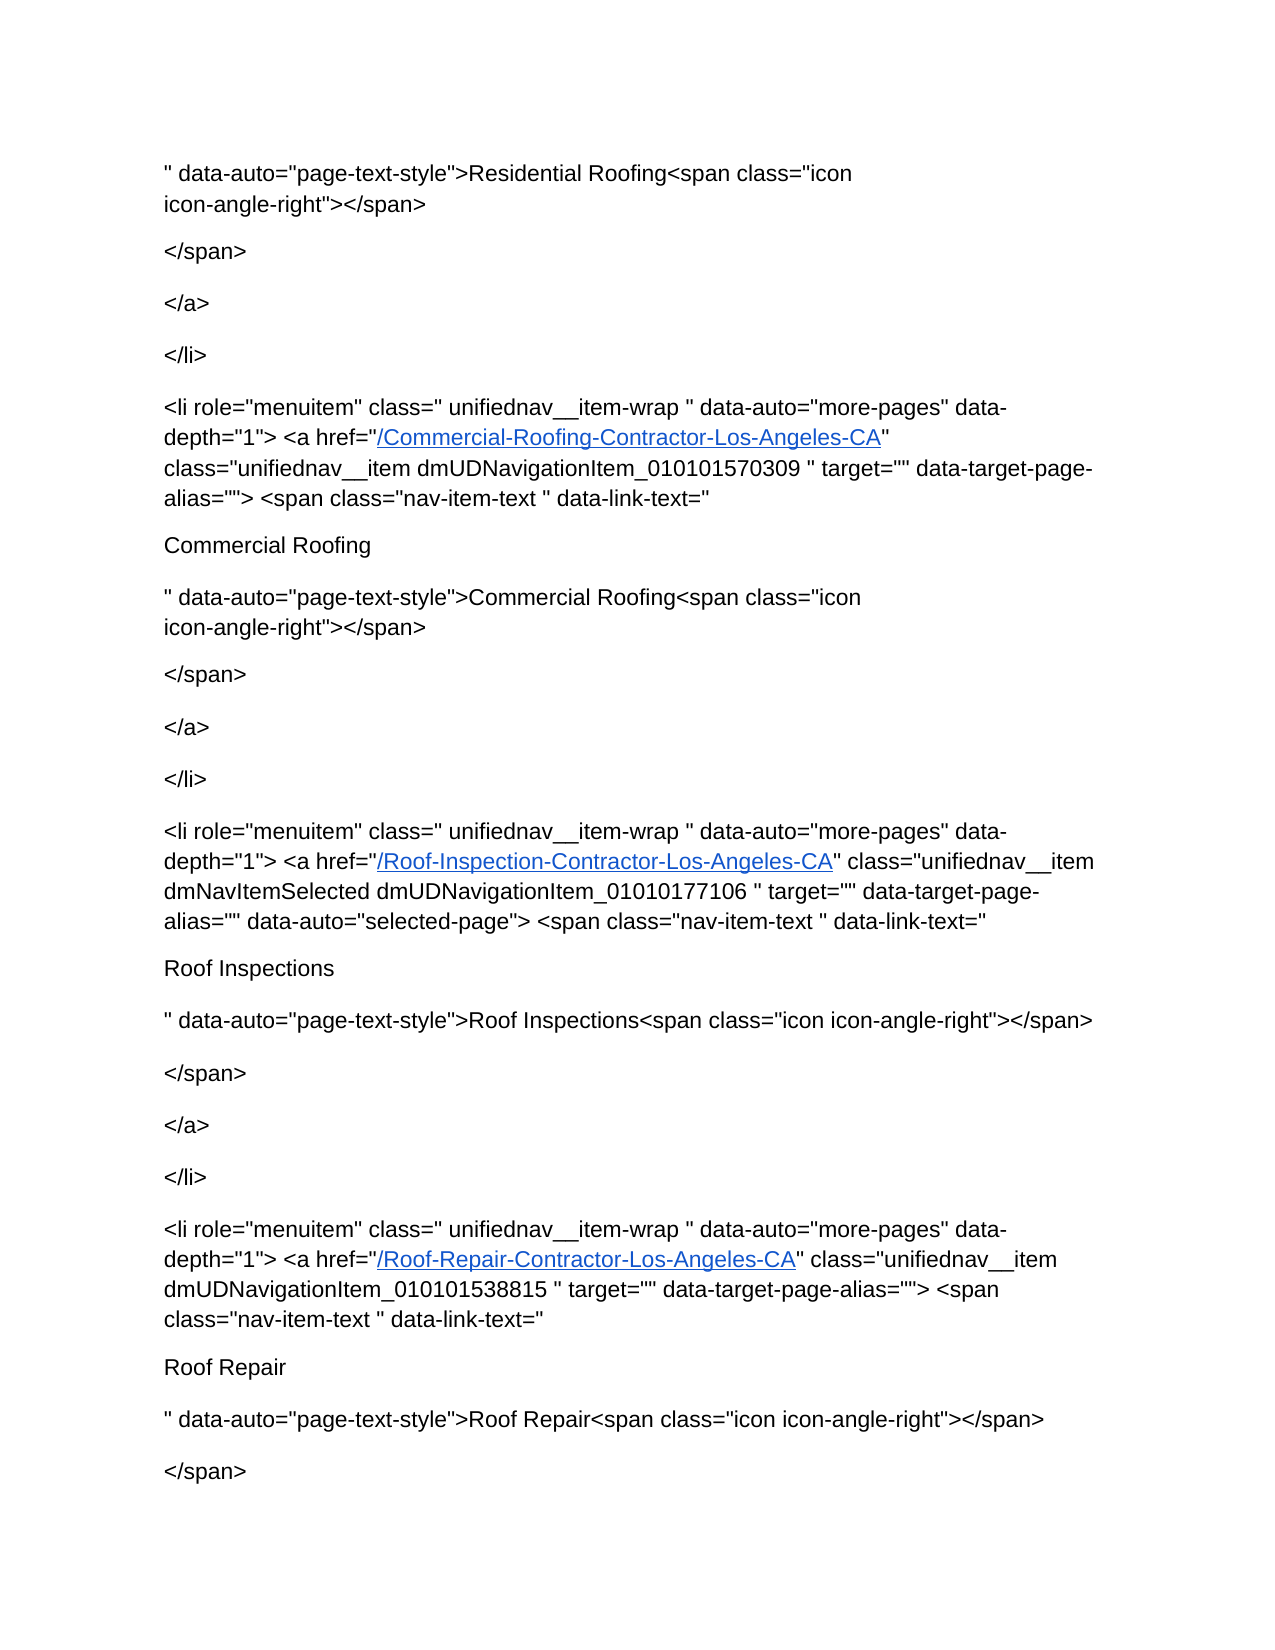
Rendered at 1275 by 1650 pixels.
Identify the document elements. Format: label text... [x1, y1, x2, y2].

table_cell " data-auto="page-text-style">Roof Inspections<span class="icon icon-angle-right"></span> [153, 997, 1125, 1049]
table_cell </a> [153, 280, 1125, 332]
table_cell </span> [153, 651, 1125, 703]
table_cell </a> [153, 1101, 1125, 1153]
table_cell Roof Repair [153, 1343, 1125, 1395]
table_cell </a> [153, 703, 1125, 755]
table_cell Roof Inspections [153, 945, 1125, 997]
table_cell Commercial Roofing [153, 521, 1125, 573]
table_cell </span> [153, 1448, 1125, 1499]
table_cell </li> [153, 1153, 1125, 1205]
table_cell " data-auto="page-text-style">Commercial Roofing<span class="icon icon-angle-right"></span> [153, 574, 1125, 651]
table_cell <li role="menuitem" class=" unifiednav__item-wrap " data-auto="more-pages" data-depth="1"> <a href="/Roof-Inspection-Contractor-Los-Angeles-CA" class="unifiednav__item dmNavItemSelected dmUDNavigationItem_01010177106 " target="" data-target-page-alias="" data-auto="selected-page"> <span class="nav-item-text " data-link-text=" [153, 807, 1125, 945]
table_cell </li> [153, 755, 1125, 807]
table_cell " data-auto="page-text-style">Residential Roofing<span class="icon icon-angle-right"></span> [153, 150, 1125, 227]
table_cell </span> [153, 228, 1125, 279]
table_cell <li role="menuitem" class=" unifiednav__item-wrap " data-auto="more-pages" data-depth="1"> <a href="/Roof-Repair-Contractor-Los-Angeles-CA" class="unifiednav__item dmUDNavigationItem_010101538815 " target="" data-target-page-alias=""> <span class="nav-item-text " data-link-text=" [153, 1205, 1125, 1343]
table_cell </span> [153, 1049, 1125, 1101]
table_cell </li> [153, 332, 1125, 384]
table_cell " data-auto="page-text-style">Roof Repair<span class="icon icon-angle-right"></span> [153, 1395, 1125, 1447]
table_cell <li role="menuitem" class=" unifiednav__item-wrap " data-auto="more-pages" data-depth="1"> <a href="/Commercial-Roofing-Contractor-Los-Angeles-CA" class="unifiednav__item dmUDNavigationItem_010101570309 " target="" data-target-page-alias=""> <span class="nav-item-text " data-link-text=" [153, 384, 1125, 521]
